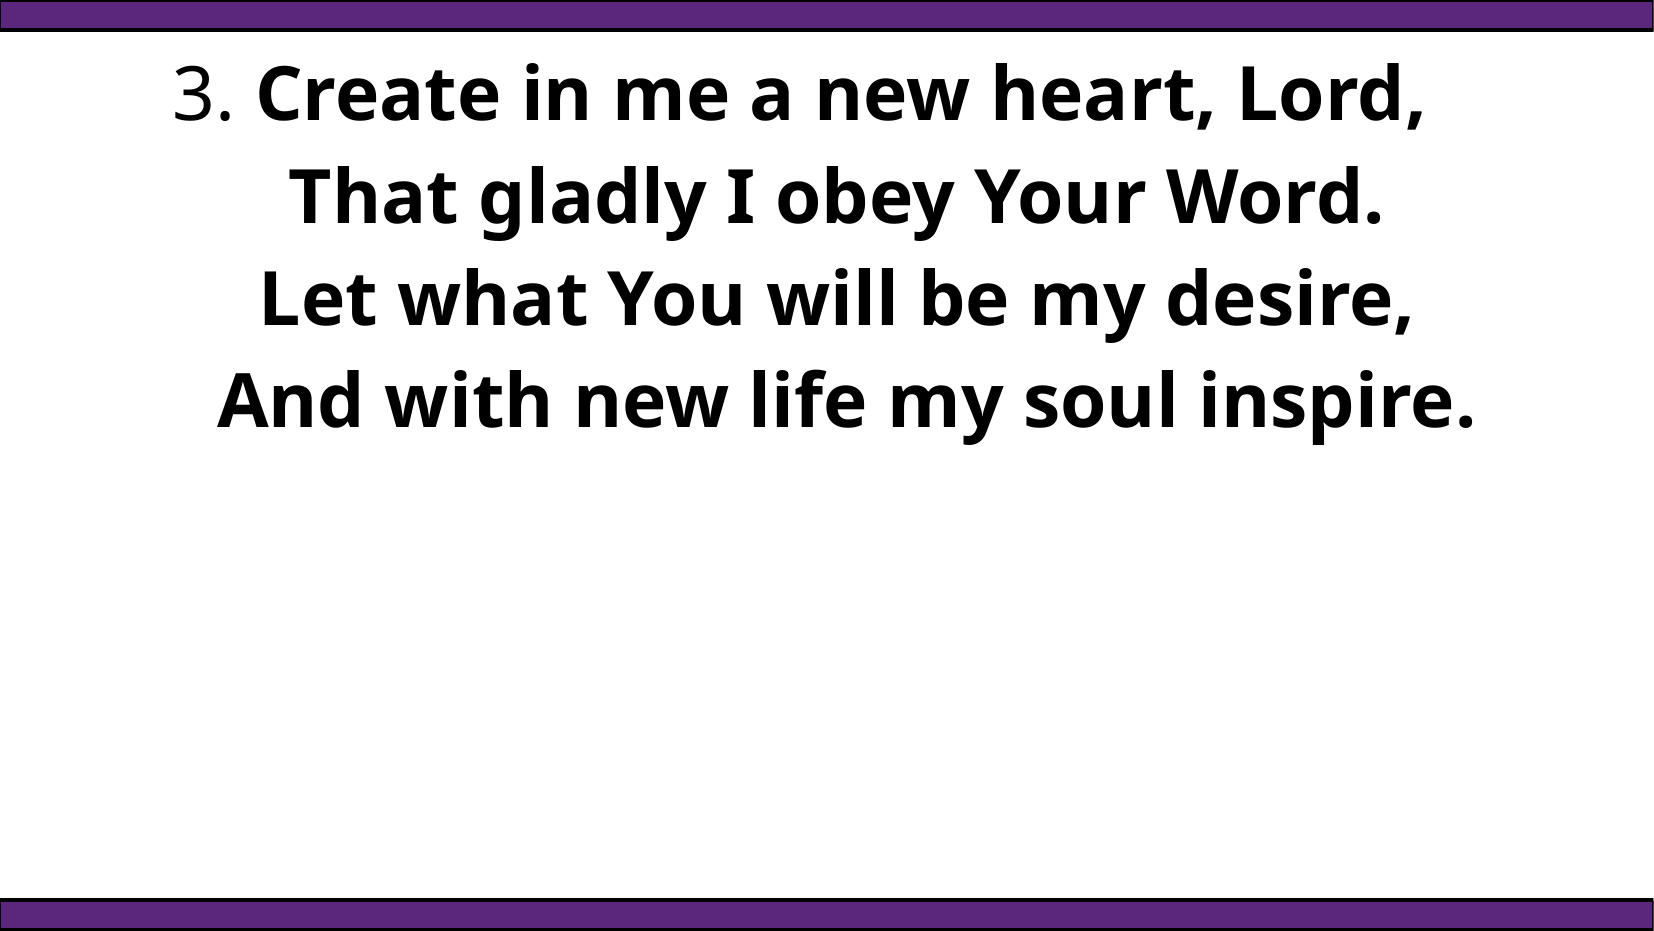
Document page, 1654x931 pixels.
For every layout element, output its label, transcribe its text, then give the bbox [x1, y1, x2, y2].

text_box [0, 0, 1654, 31]
text_box [0, 900, 1654, 931]
text_box 3. Create in me a new heart, Lord, That gladly I obey Your Word. Let what You will be my desire, And with new life my soul inspire. [30, 33, 1591, 448]
picture [0, 31, 1654, 900]
